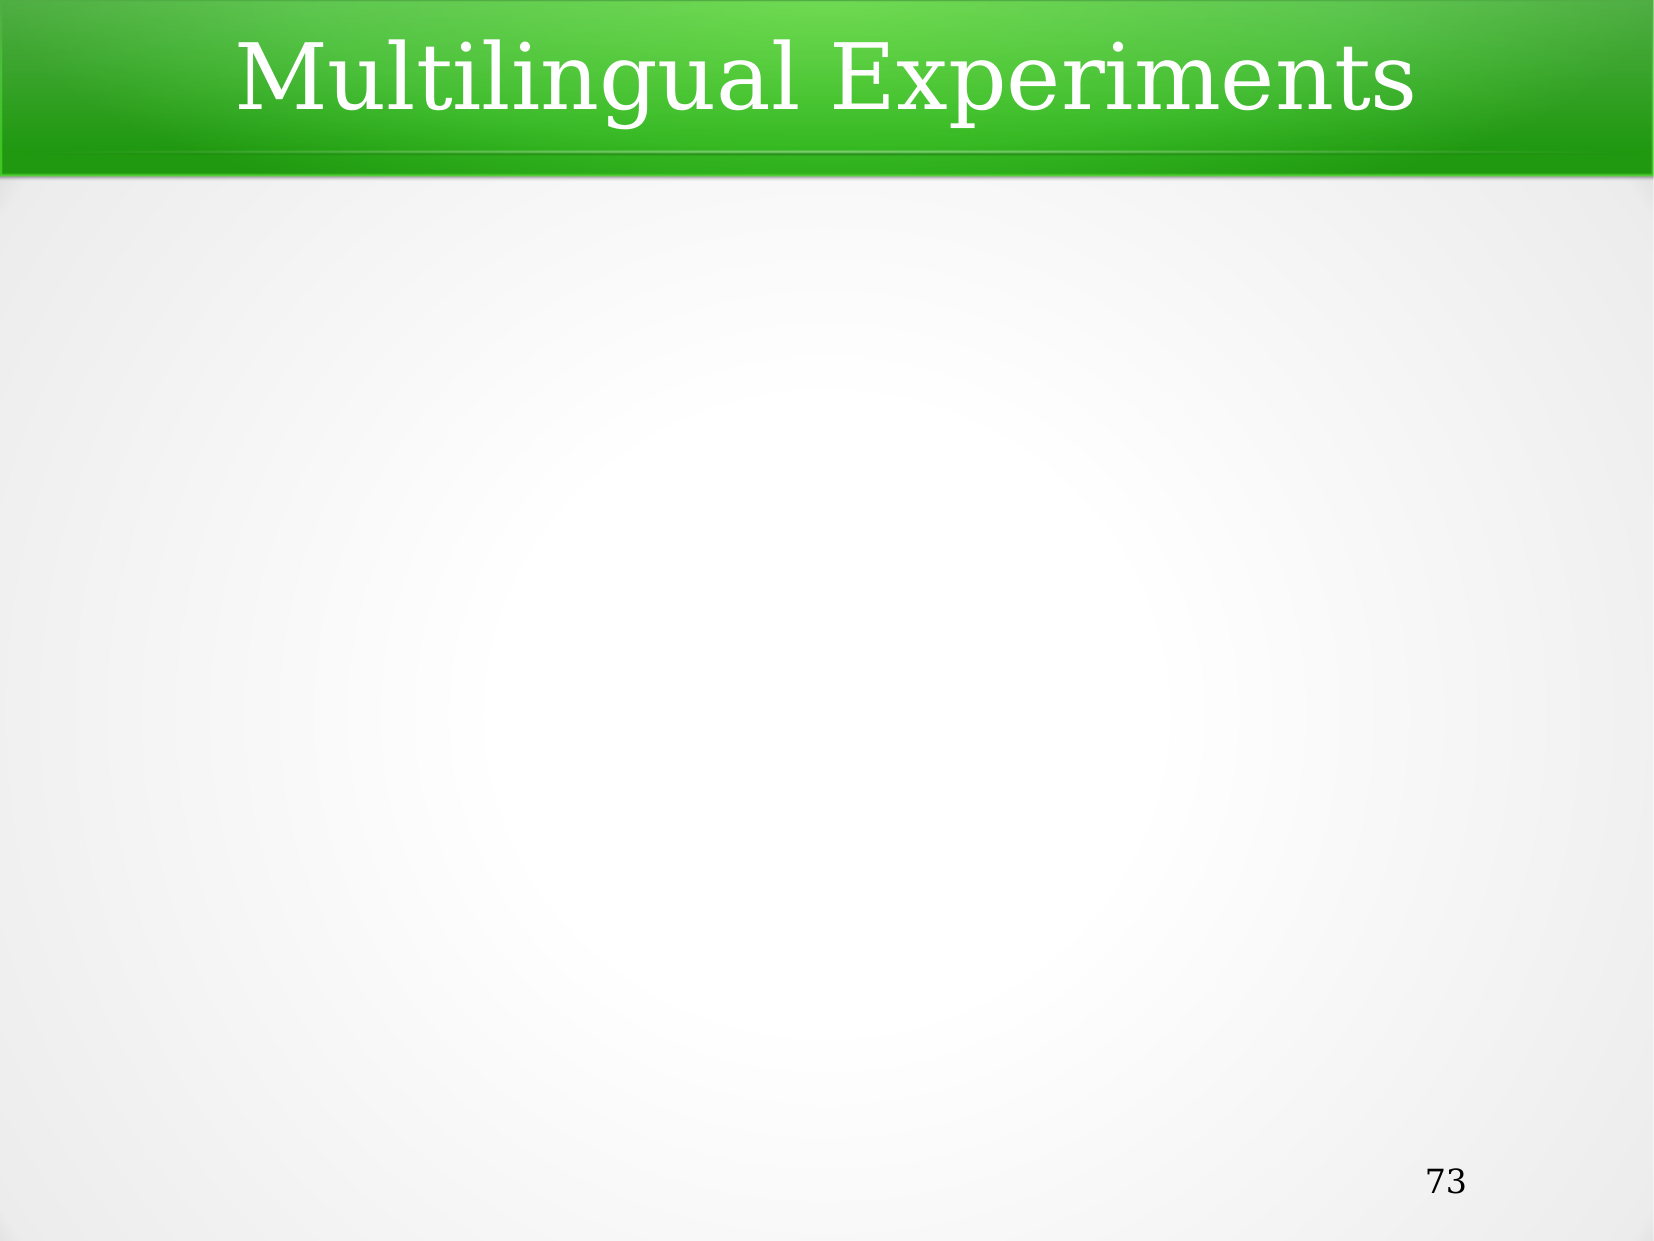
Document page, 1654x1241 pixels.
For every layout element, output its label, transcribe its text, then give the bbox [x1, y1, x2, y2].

picture [0, 0, 1654, 1241]
title Multilingual Experiments [82, 11, 1571, 154]
